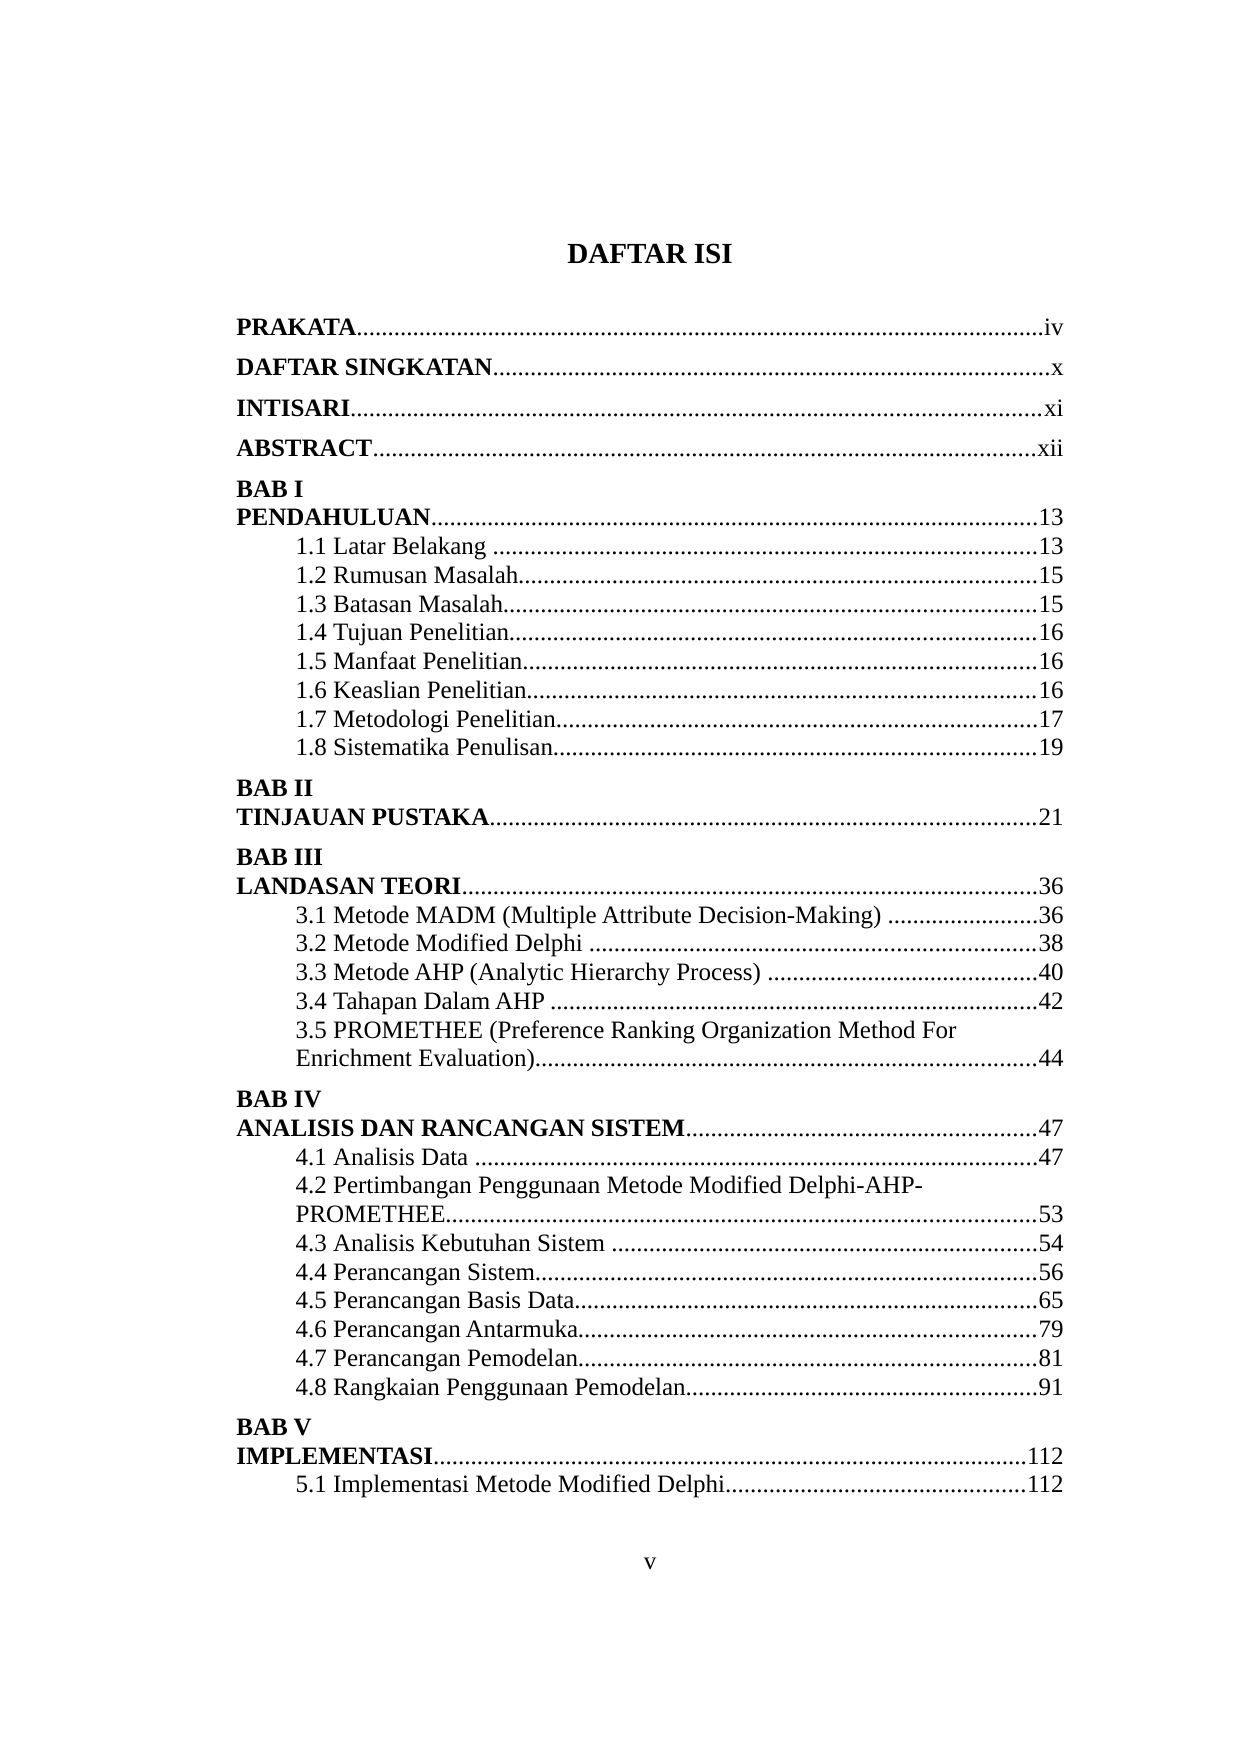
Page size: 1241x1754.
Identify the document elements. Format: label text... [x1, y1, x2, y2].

text 1.1 Latar Belakang 13 [295, 531, 1063, 560]
text 3.3 Metode AHP (Analytic Hierarchy Process) 40 [295, 957, 1063, 986]
text Bab IV ANALISIS DAN RANCANGAN SISTEM 47 [236, 1084, 1063, 1142]
text 4.1 Analisis Data 47 [295, 1142, 1063, 1170]
text 4.5 Perancangan basis data 65 [295, 1285, 1063, 1314]
text 3.4 Tahapan dalam AHP 42 [295, 986, 1063, 1015]
text 3.2 Metode Modified Delphi 38 [295, 928, 1063, 957]
text ABSTRACT xii [236, 433, 1063, 462]
text Bab III LANDASAN TEORI 36 [236, 842, 1063, 900]
text 1.7 Metodologi Penelitian 17 [295, 704, 1063, 732]
text 4.6 Perancangan Antarmuka 79 [295, 1314, 1063, 1343]
text 4.4 Perancangan sistem 56 [295, 1257, 1063, 1285]
text Bab I PENDAHULUAN 13 [236, 474, 1063, 531]
text 1.4 Tujuan penelitian 16 [295, 617, 1063, 646]
text Intisari xi [236, 393, 1063, 421]
text 1.6 Keaslian Penelitian 16 [295, 675, 1063, 704]
text 1.5 Manfaat Penelitian 16 [295, 646, 1063, 675]
text prakata iv [236, 312, 1063, 340]
text 3.1 Metode MADM (Multiple Attribute Decision-Making) 36 [295, 900, 1063, 928]
text Daftar singkatan x [236, 352, 1063, 381]
text 3.5 PROMETHEE (Preference Ranking Organization Method for Enrichment Evaluation) 44 [295, 1015, 1063, 1072]
subtitle DAFTAR ISI [236, 236, 1063, 270]
text Bab V IMPLEMENTASI 112 [236, 1412, 1063, 1469]
text 1.2 Rumusan masalah 15 [295, 560, 1063, 589]
text 1.8 Sistematika Penulisan 19 [295, 732, 1063, 761]
text 4.2 Pertimbangan Penggunaan Metode Modified Delphi-AHP-PROMETHEE 53 [295, 1170, 1063, 1228]
text 1.3 Batasan masalah 15 [295, 589, 1063, 617]
text bab II TINJAUAN pustaka 21 [236, 773, 1063, 831]
text 5.1 Implementasi Metode Modified Delphi 112 [295, 1469, 1063, 1498]
text 4.3 Analisis Kebutuhan Sistem 54 [295, 1228, 1063, 1257]
text 4.7 Perancangan Pemodelan 81 [295, 1343, 1063, 1372]
text 4.8 Rangkaian penggunaan pemodelan 91 [295, 1372, 1063, 1400]
